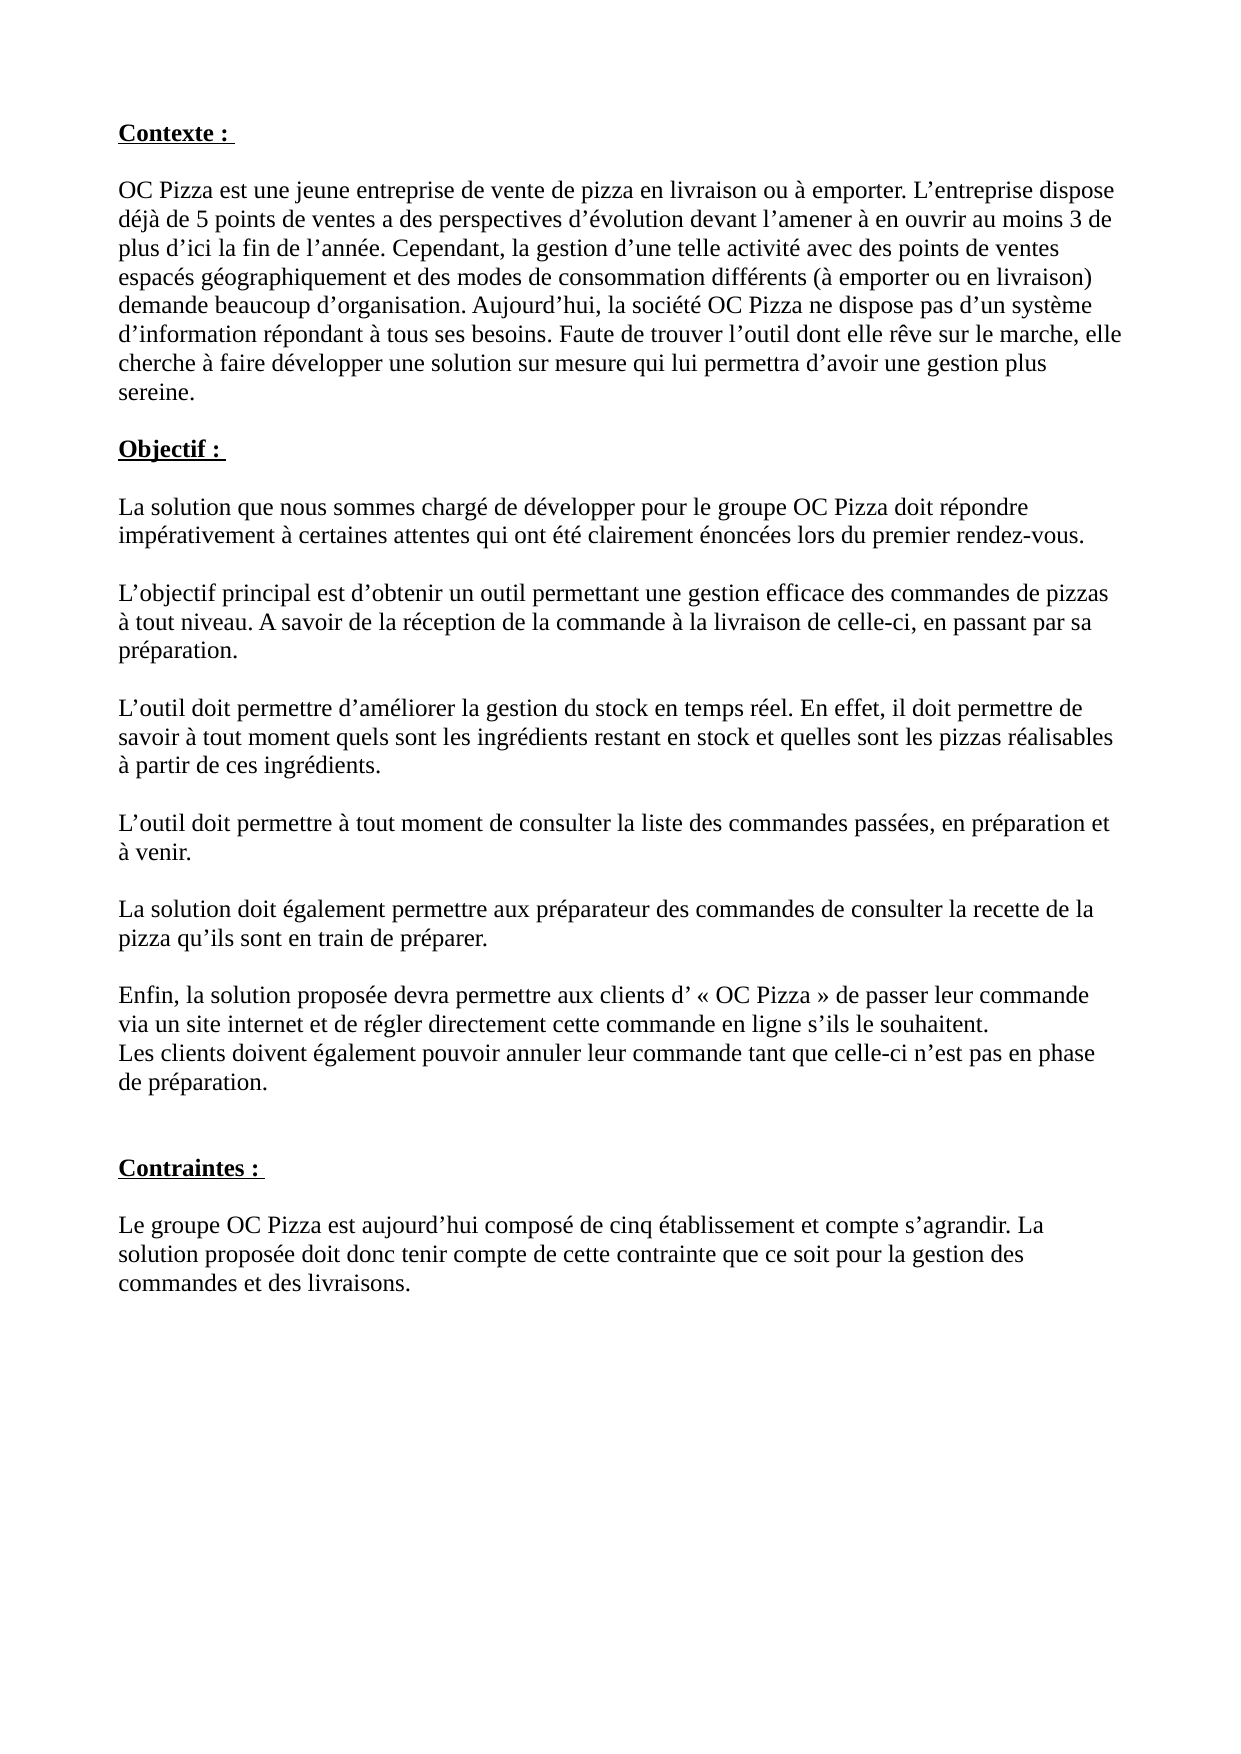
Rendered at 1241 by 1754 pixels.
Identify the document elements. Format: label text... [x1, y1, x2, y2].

text Objectif : [118, 434, 1122, 463]
text Contexte : [118, 118, 1122, 147]
text Enfin, la solution proposée devra permettre aux clients d’ « OC Pizza » de passer leur commande via un site internet et de régler directement cette commande en ligne s’ils le souhaitent. Les clients doivent également pouvoir annuler leur commande tant que celle-ci n’est pas en phase de préparation. [118, 981, 1122, 1096]
text Le groupe OC Pizza est aujourd’hui composé de cinq établissement et compte s’agrandir. La solution proposée doit donc tenir compte de cette contrainte que ce soit pour la gestion des commandes et des livraisons. [118, 1211, 1122, 1297]
text L’outil doit permettre à tout moment de consulter la liste des commandes passées, en préparation et à venir. [118, 808, 1122, 866]
text L’outil doit permettre d’améliorer la gestion du stock en temps réel. En effet, il doit permettre de savoir à tout moment quels sont les ingrédients restant en stock et quelles sont les pizzas réalisables à partir de ces ingrédients. [118, 693, 1122, 779]
text OC Pizza est une jeune entreprise de vente de pizza en livraison ou à emporter. L’entreprise dispose déjà de 5 points de ventes a des perspectives d’évolution devant l’amener à en ouvrir au moins 3 de plus d’ici la fin de l’année. Cependant, la gestion d’une telle activité avec des points de ventes espacés géographiquement et des modes de consommation différents (à emporter ou en livraison) demande beaucoup d’organisation. Aujourd’hui, la société OC Pizza ne dispose pas d’un système d’information répondant à tous ses besoins. Faute de trouver l’outil dont elle rêve sur le marche, elle cherche à faire développer une solution sur mesure qui lui permettra d’avoir une gestion plus sereine. [118, 176, 1122, 406]
text La solution doit également permettre aux préparateur des commandes de consulter la recette de la pizza qu’ils sont en train de préparer. [118, 894, 1122, 952]
text Contraintes : [118, 1153, 1122, 1182]
text La solution que nous sommes chargé de développer pour le groupe OC Pizza doit répondre impérativement à certaines attentes qui ont été clairement énoncées lors du premier rendez-vous. [118, 492, 1122, 549]
text L’objectif principal est d’obtenir un outil permettant une gestion efficace des commandes de pizzas à tout niveau. A savoir de la réception de la commande à la livraison de celle-ci, en passant par sa préparation. [118, 578, 1122, 664]
